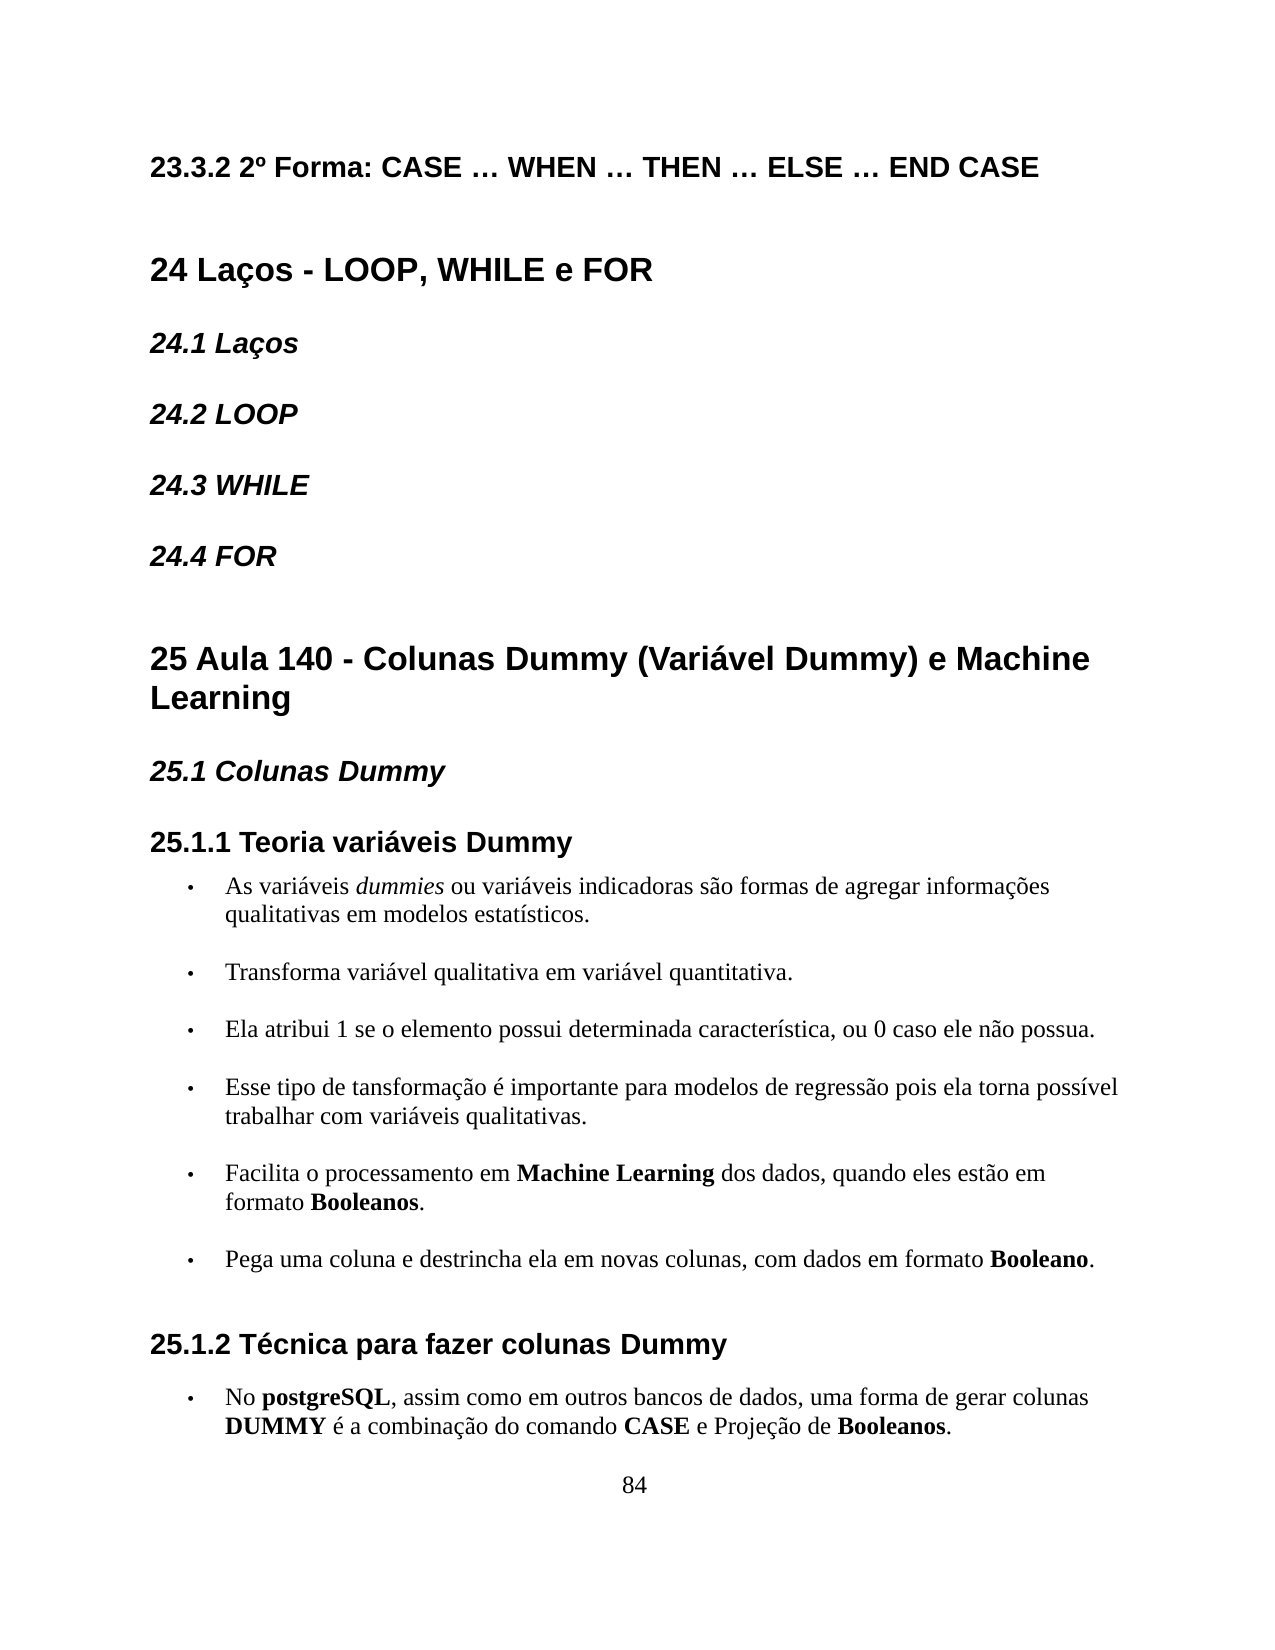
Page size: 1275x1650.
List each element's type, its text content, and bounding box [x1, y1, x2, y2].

subtitle 25.1.2 Técnica para fazer colunas Dummy [150, 1327, 1125, 1361]
list Pega uma coluna e destrincha ela em novas colunas, com dados em formato Booleano. [187, 1244, 1125, 1302]
subtitle 25 Aula 140 - Colunas Dummy (Variável Dummy) e Machine Learning [150, 639, 1125, 716]
subtitle 24.2 LOOP [150, 397, 1125, 431]
subtitle 24.4 FOR [150, 539, 1125, 573]
list Transforma variável qualitativa em variável quantitativa. [187, 957, 1125, 1014]
subtitle 25.1.1 Teoria variáveis Dummy [150, 825, 1125, 858]
list Ela atribui 1 se o elemento possui determinada característica, ou 0 caso ele não possua. [187, 1014, 1125, 1072]
list Facilita o processamento em Machine Learning dos dados, quando eles estão em formato Booleanos. [187, 1158, 1125, 1244]
subtitle 24.1 Laços [150, 326, 1125, 359]
subtitle 25.1 Colunas Dummy [150, 754, 1125, 787]
list As variáveis dummies ou variáveis indicadoras são formas de agregar informações qualitativas em modelos estatísticos. [187, 871, 1125, 957]
subtitle 24.3 WHILE [150, 468, 1125, 502]
list Esse tipo de tansformação é importante para modelos de regressão pois ela torna possível trabalhar com variáveis qualitativas. [187, 1072, 1125, 1158]
subtitle 24 Laços - LOOP, WHILE e FOR [150, 250, 1125, 288]
list No postgreSQL, assim como em outros bancos de dados, uma forma de gerar colunas DUMMY é a combinação do comando CASE e Projeção de Booleanos. [187, 1382, 1125, 1439]
subtitle 23.3.2 2º Forma: CASE … WHEN … THEN … ELSE … END CASE [150, 150, 1125, 183]
